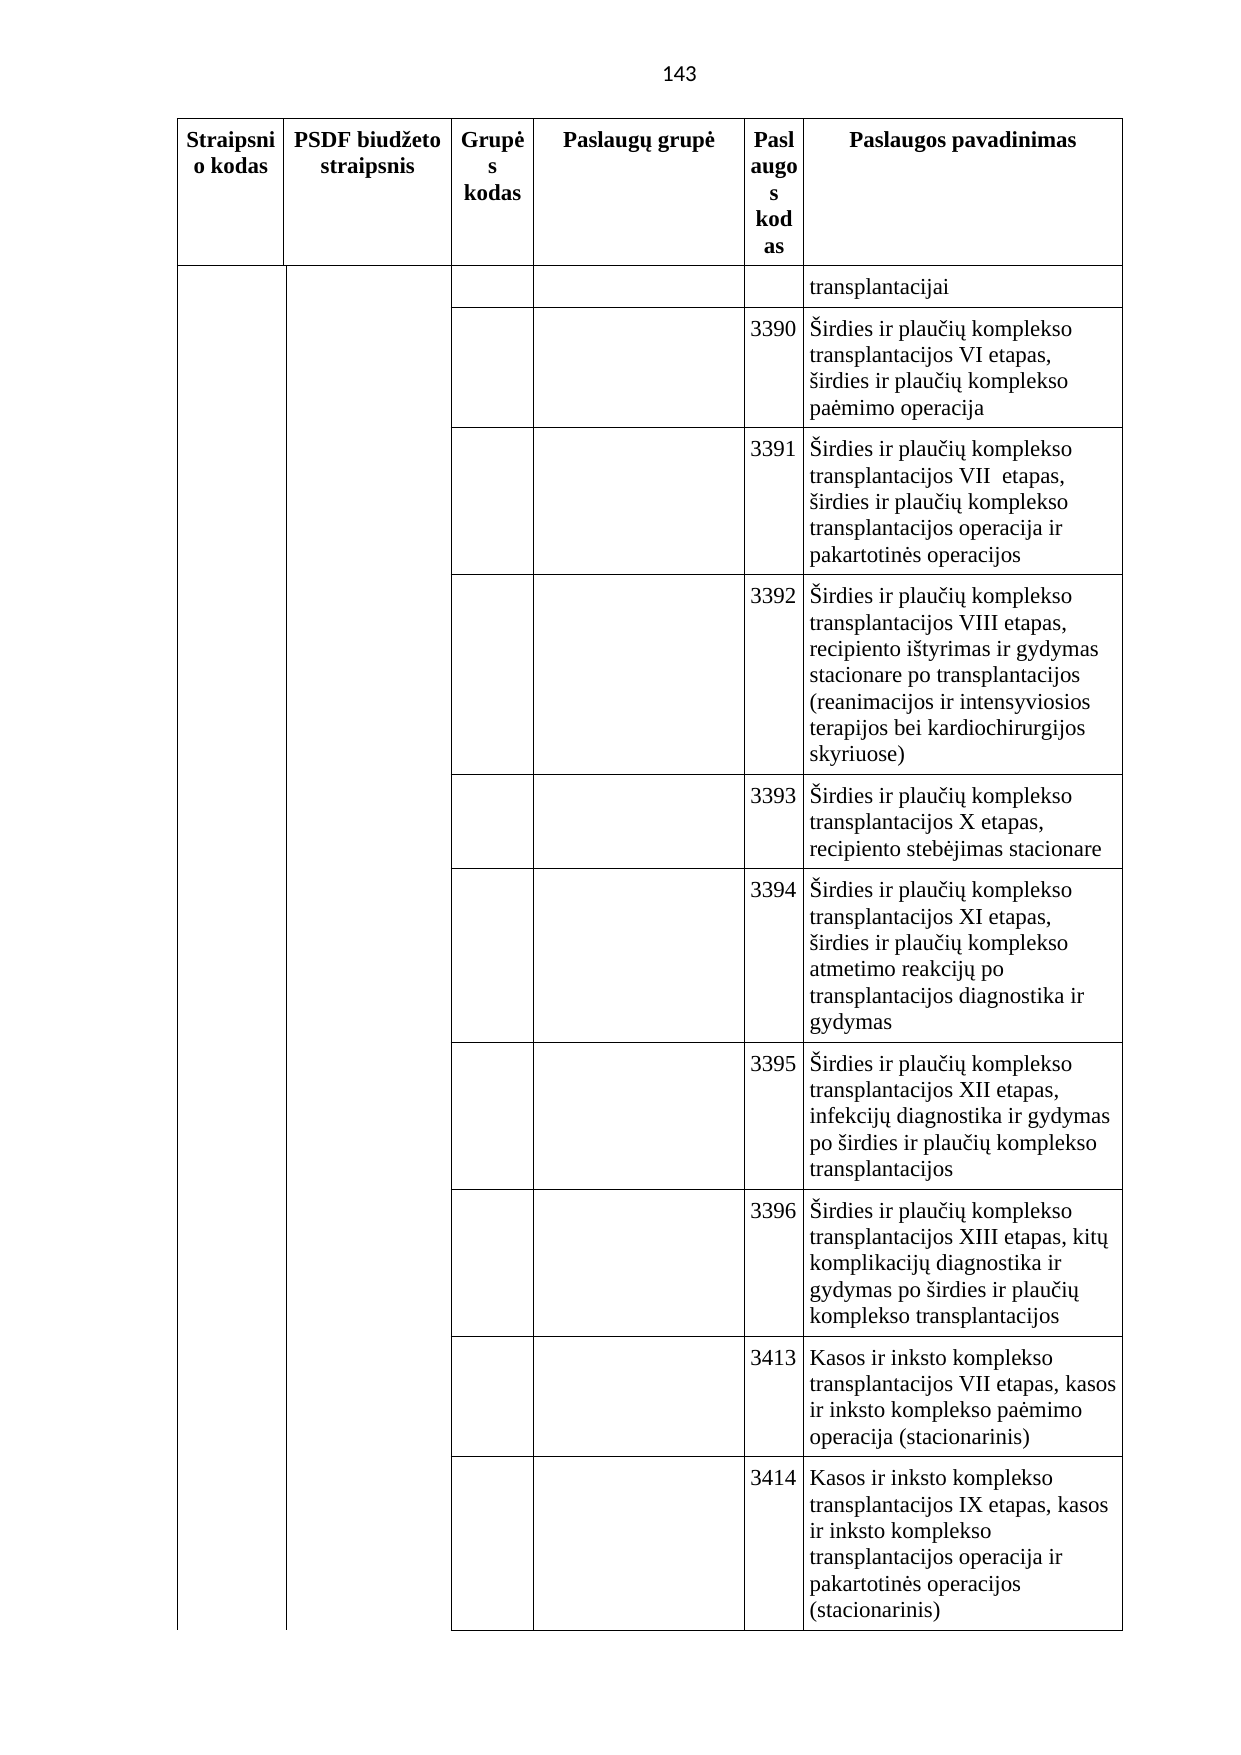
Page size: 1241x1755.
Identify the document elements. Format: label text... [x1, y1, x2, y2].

table_cell [178, 307, 286, 427]
table_cell [178, 1042, 286, 1188]
table_cell Širdies ir plaučių komplekso transplantacijos XIII etapas, kitų komplikacijų diagnostika ir gydymas po širdies ir plaučių komplekso transplantacijos [804, 1190, 1122, 1336]
table_cell [452, 1043, 533, 1188]
table_cell [178, 1456, 286, 1629]
table_cell [534, 869, 744, 1042]
table_header Paslaugos pavadinimas [804, 119, 1122, 265]
table_cell [287, 427, 451, 574]
table_cell [534, 1337, 744, 1456]
table_cell [452, 266, 533, 307]
table_header PSDF biudžeto straipsnis [284, 119, 451, 265]
table_cell [287, 307, 451, 427]
table_cell [534, 428, 744, 574]
table_cell [534, 266, 744, 307]
table_cell 3413 [745, 1337, 803, 1456]
table_cell [534, 308, 744, 427]
table_cell [452, 775, 533, 868]
table_cell [452, 1190, 533, 1336]
table_cell Kasos ir inksto komplekso transplantacijos VII etapas, kasos ir inksto komplekso paėmimo operacija (stacionarinis) [804, 1337, 1122, 1456]
table_cell transplantacijai [804, 266, 1122, 307]
table_cell Širdies ir plaučių komplekso transplantacijos XII etapas, infekcijų diagnostika ir gydymas po širdies ir plaučių komplekso transplantacijos [804, 1043, 1122, 1188]
table_cell [287, 868, 451, 1042]
table_cell [287, 774, 451, 868]
table_header Straipsnio kodas [178, 119, 283, 265]
table_cell [534, 1457, 744, 1629]
table_cell [534, 1190, 744, 1336]
table_cell [452, 1337, 533, 1456]
table_cell 3392 [745, 575, 803, 774]
table_cell Širdies ir plaučių komplekso transplantacijos VI etapas, širdies ir plaučių komplekso paėmimo operacija [804, 308, 1122, 427]
table_cell [287, 1042, 451, 1188]
table_cell 3414 [745, 1457, 803, 1629]
table_cell Širdies ir plaučių komplekso transplantacijos XI etapas, širdies ir plaučių komplekso atmetimo reakcijų po transplantacijos diagnostika ir gydymas [804, 869, 1122, 1042]
table_cell [178, 266, 286, 307]
table_cell [178, 1336, 286, 1456]
table_cell [287, 574, 451, 774]
table_cell 3393 [745, 775, 803, 868]
table_cell Širdies ir plaučių komplekso transplantacijos X etapas, recipiento stebėjimas stacionare [804, 775, 1122, 868]
table_cell 3390 [745, 308, 803, 427]
table_cell [287, 266, 451, 307]
table_cell [452, 1457, 533, 1629]
table_cell [178, 868, 286, 1042]
table_cell 3396 [745, 1190, 803, 1336]
table_header Paslaugų grupė [534, 119, 744, 265]
table_header Paslaugos kodas [745, 119, 803, 265]
table_cell [534, 775, 744, 868]
table_cell 3391 [745, 428, 803, 574]
table_cell [178, 427, 286, 574]
table_cell Kasos ir inksto komplekso transplantacijos IX etapas, kasos ir inksto komplekso transplantacijos operacija ir pakartotinės operacijos (stacionarinis) [804, 1457, 1122, 1629]
table_cell Širdies ir plaučių komplekso transplantacijos VII etapas, širdies ir plaučių komplekso transplantacijos operacija ir pakartotinės operacijos [804, 428, 1122, 574]
table_cell 3395 [745, 1043, 803, 1188]
table_cell [534, 1043, 744, 1188]
table_cell [287, 1456, 451, 1629]
table_cell [745, 266, 803, 307]
table_cell [452, 428, 533, 574]
table_cell [178, 774, 286, 868]
table_cell [452, 869, 533, 1042]
table_cell [534, 575, 744, 774]
table_header Grupės kodas [452, 119, 533, 265]
table_cell 3394 [745, 869, 803, 1042]
table_cell [178, 1189, 286, 1336]
table_cell [452, 308, 533, 427]
table_cell Širdies ir plaučių komplekso transplantacijos VIII etapas, recipiento ištyrimas ir gydymas stacionare po transplantacijos (reanimacijos ir intensyviosios terapijos bei kardiochirurgijos skyriuose) [804, 575, 1122, 774]
table_cell [178, 574, 286, 774]
table_cell [287, 1189, 451, 1336]
table_cell [452, 575, 533, 774]
table_cell [287, 1336, 451, 1456]
